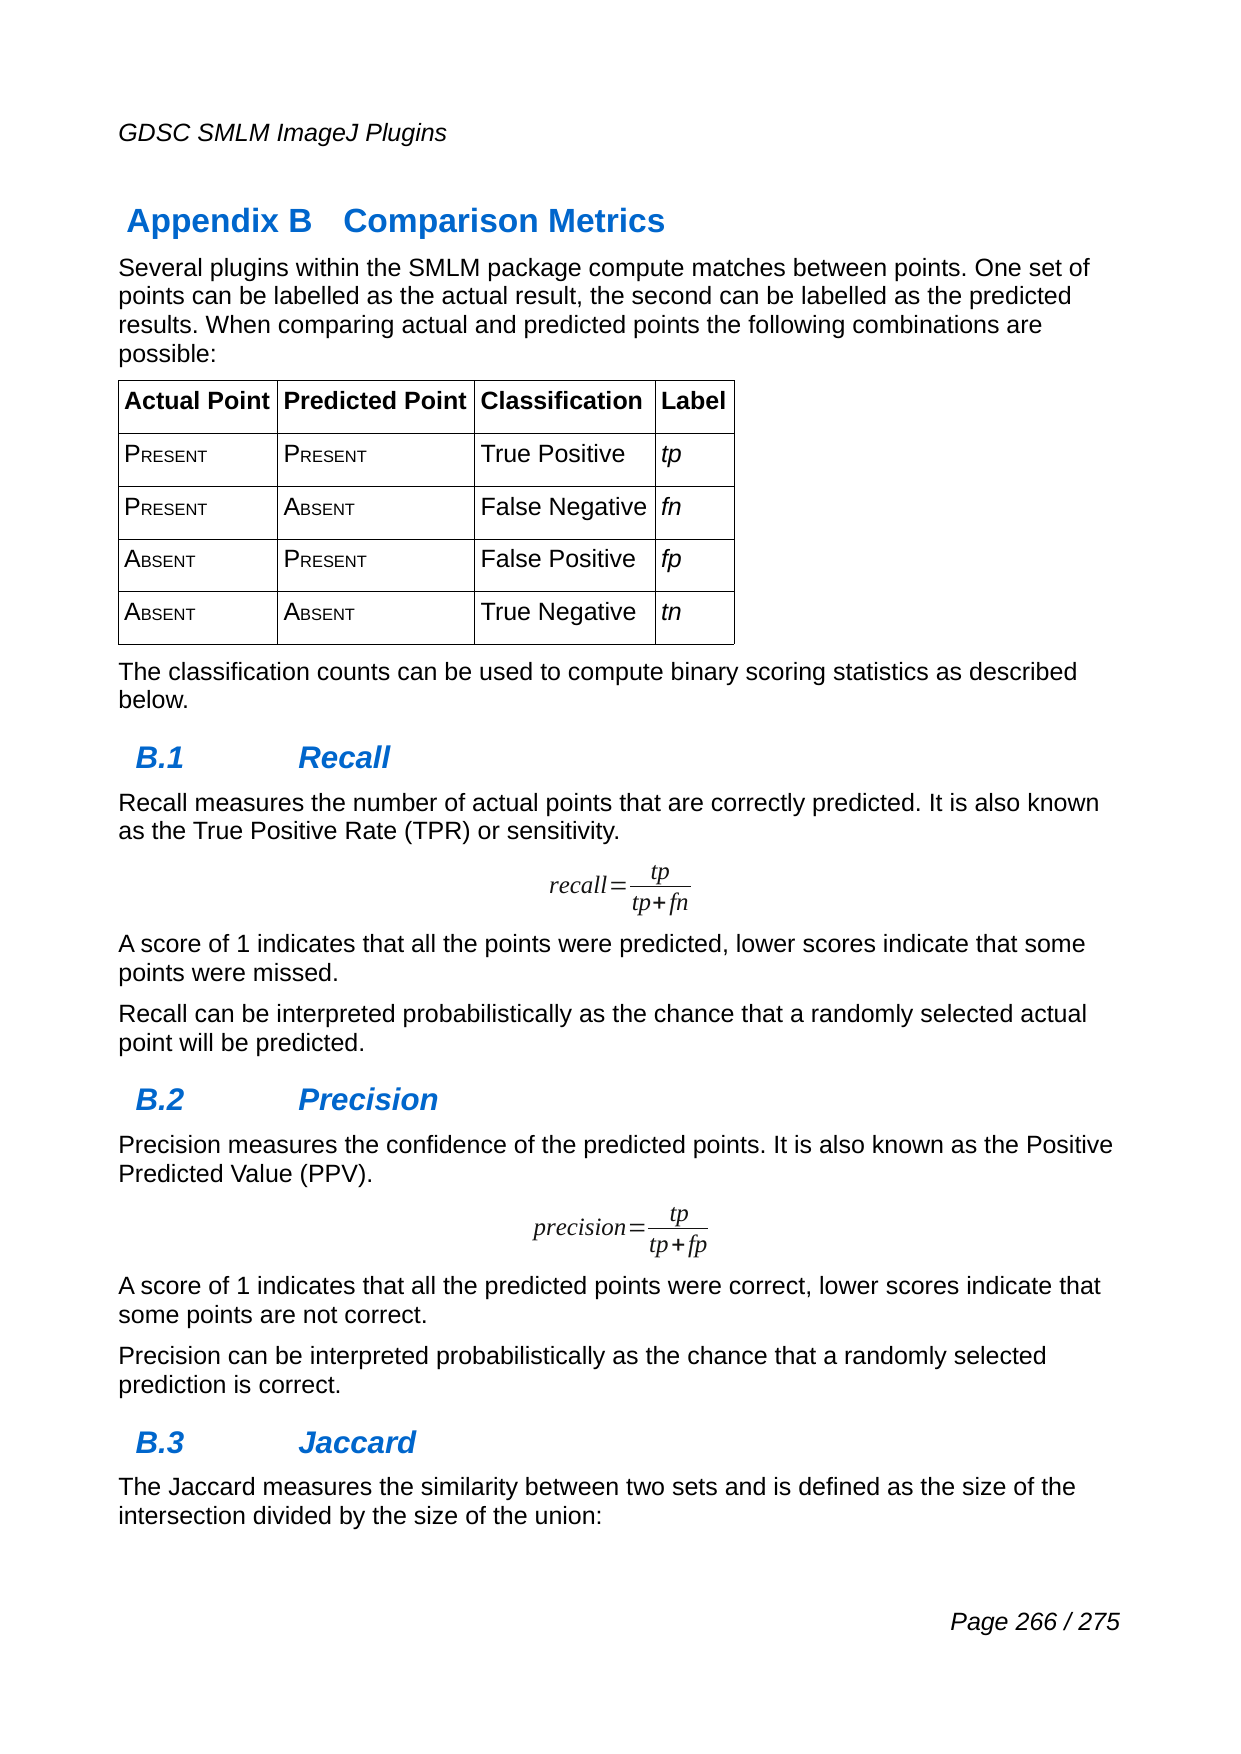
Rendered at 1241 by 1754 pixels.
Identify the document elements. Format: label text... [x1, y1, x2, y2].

text A score of 1 indicates that all the predicted points were correct, lower scores indicate that some points are not correct. [118, 1271, 1122, 1329]
text Recall can be interpreted probabilistically as the chance that a randomly selected actual point will be predicted. [118, 999, 1122, 1056]
subtitle Jaccard [118, 1424, 1122, 1460]
text The Jaccard measures the similarity between two sets and is defined as the size of the intersection divided by the size of the union: [118, 1472, 1122, 1530]
text Several plugins within the SMLM package compute matches between points. One set of points can be labelled as the actual result, the second can be labelled as the predicted results. When comparing actual and predicted points the following combinations are possible: [118, 252, 1122, 367]
table_cell tp [656, 434, 734, 486]
text Precision can be interpreted probabilistically as the chance that a randomly selected prediction is correct. [118, 1341, 1122, 1399]
table_cell Present [278, 434, 474, 486]
table_cell Absent [278, 592, 474, 644]
table_cell Present [119, 487, 277, 538]
table_cell False Positive [475, 540, 655, 591]
text The classification counts can be used to compute binary scoring statistics as described below. [118, 657, 1122, 714]
table_cell Present [119, 434, 277, 486]
table_cell False Negative [475, 487, 655, 538]
table_cell fp [656, 540, 734, 591]
table_cell Absent [119, 592, 277, 644]
table_cell True Negative [475, 592, 655, 644]
table_cell fn [656, 487, 734, 538]
table_header Actual Point [119, 381, 277, 433]
subtitle Precision [118, 1081, 1122, 1117]
subtitle Comparison Metrics [118, 201, 1122, 240]
table_cell Present [278, 540, 474, 591]
subtitle Recall [118, 739, 1122, 775]
text Precision measures the confidence of the predicted points. It is also known as the Positive Predicted Value (PPV). [118, 1130, 1122, 1187]
table_cell True Positive [475, 434, 655, 486]
text Recall measures the number of actual points that are correctly predicted. It is also known as the True Positive Rate (TPR) or sensitivity. [118, 787, 1122, 845]
text A score of 1 indicates that all the points were predicted, lower scores indicate that some points were missed. [118, 929, 1122, 986]
table_header Classification [475, 381, 655, 433]
table_cell Absent [278, 487, 474, 538]
table_cell Absent [119, 540, 277, 591]
table_header Label [656, 381, 734, 433]
table_cell tn [656, 592, 734, 644]
table_header Predicted Point [278, 381, 474, 433]
